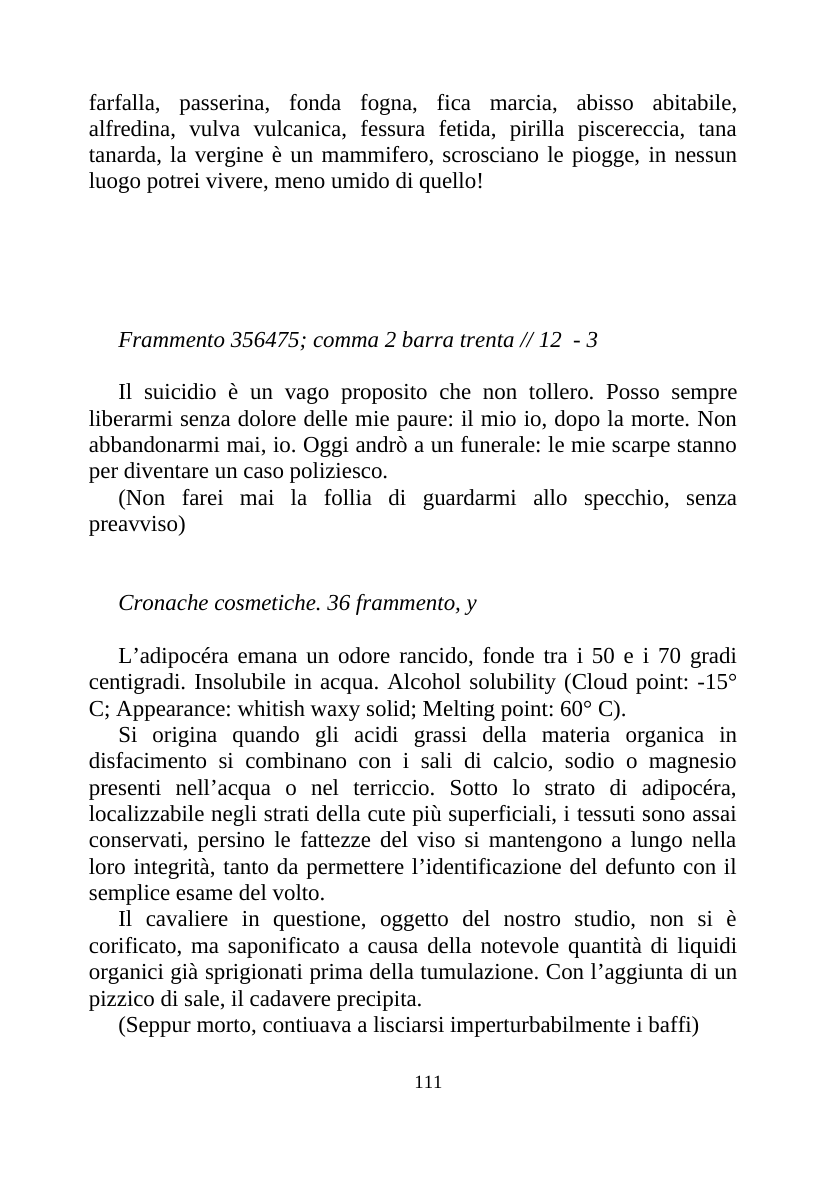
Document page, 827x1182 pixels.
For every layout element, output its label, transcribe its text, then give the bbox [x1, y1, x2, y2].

text farfalla, passerina, fonda fogna, fica marcia, abisso abitabile, alfredina, vulva vulcanica, fessura fetida, pirilla piscereccia, tana tanarda, la vergine è un mammifero, scrosciano le piogge, in nessun luogo potrei vivere, meno umido di quello! [89, 88, 738, 194]
text L’adipocéra emana un odore rancido, fonde tra i 50 e i 70 gradi centigradi. Insolubile in acqua. Alcohol solubility (Cloud point: -15° C; Appearance: whitish waxy solid; Melting point: 60° C). [89, 642, 738, 721]
text Il cavaliere in questione, oggetto del nostro studio, non si è corificato, ma saponificato a causa della notevole quantità di liquidi organici già sprigionati prima della tumulazione. Con l’aggiunta di un pizzico di sale, il cadavere precipita. [89, 906, 738, 1011]
text Il suicidio è un vago proposito che non tollero. Posso sempre liberarmi senza dolore delle mie paure: il mio io, dopo la morte. Non abbandonarmi mai, io. Oggi andrò a un funerale: le mie scarpe stanno per diventare un caso poliziesco. [89, 378, 738, 484]
text Frammento 356475; comma 2 barra trenta // 12 - 3 [89, 326, 738, 352]
text (Seppur morto, contiuava a lisciarsi imperturbabilmente i baffi) [89, 1011, 738, 1037]
text (Non farei mai la follia di guardarmi allo specchio, senza preavviso) [89, 484, 738, 537]
text Si origina quando gli acidi grassi della materia organica in disfacimento si combinano con i sali di calcio, sodio o magnesio presenti nell’acqua o nel terriccio. Sotto lo strato di adipocéra, localizzabile negli strati della cute più superficiali, i tessuti sono assai conservati, persino le fattezze del viso si mantengono a lungo nella loro integrità, tanto da permettere l’identificazione del defunto con il semplice esame del volto. [89, 721, 738, 906]
text Cronache cosmetiche. 36 frammento, y [89, 589, 738, 616]
